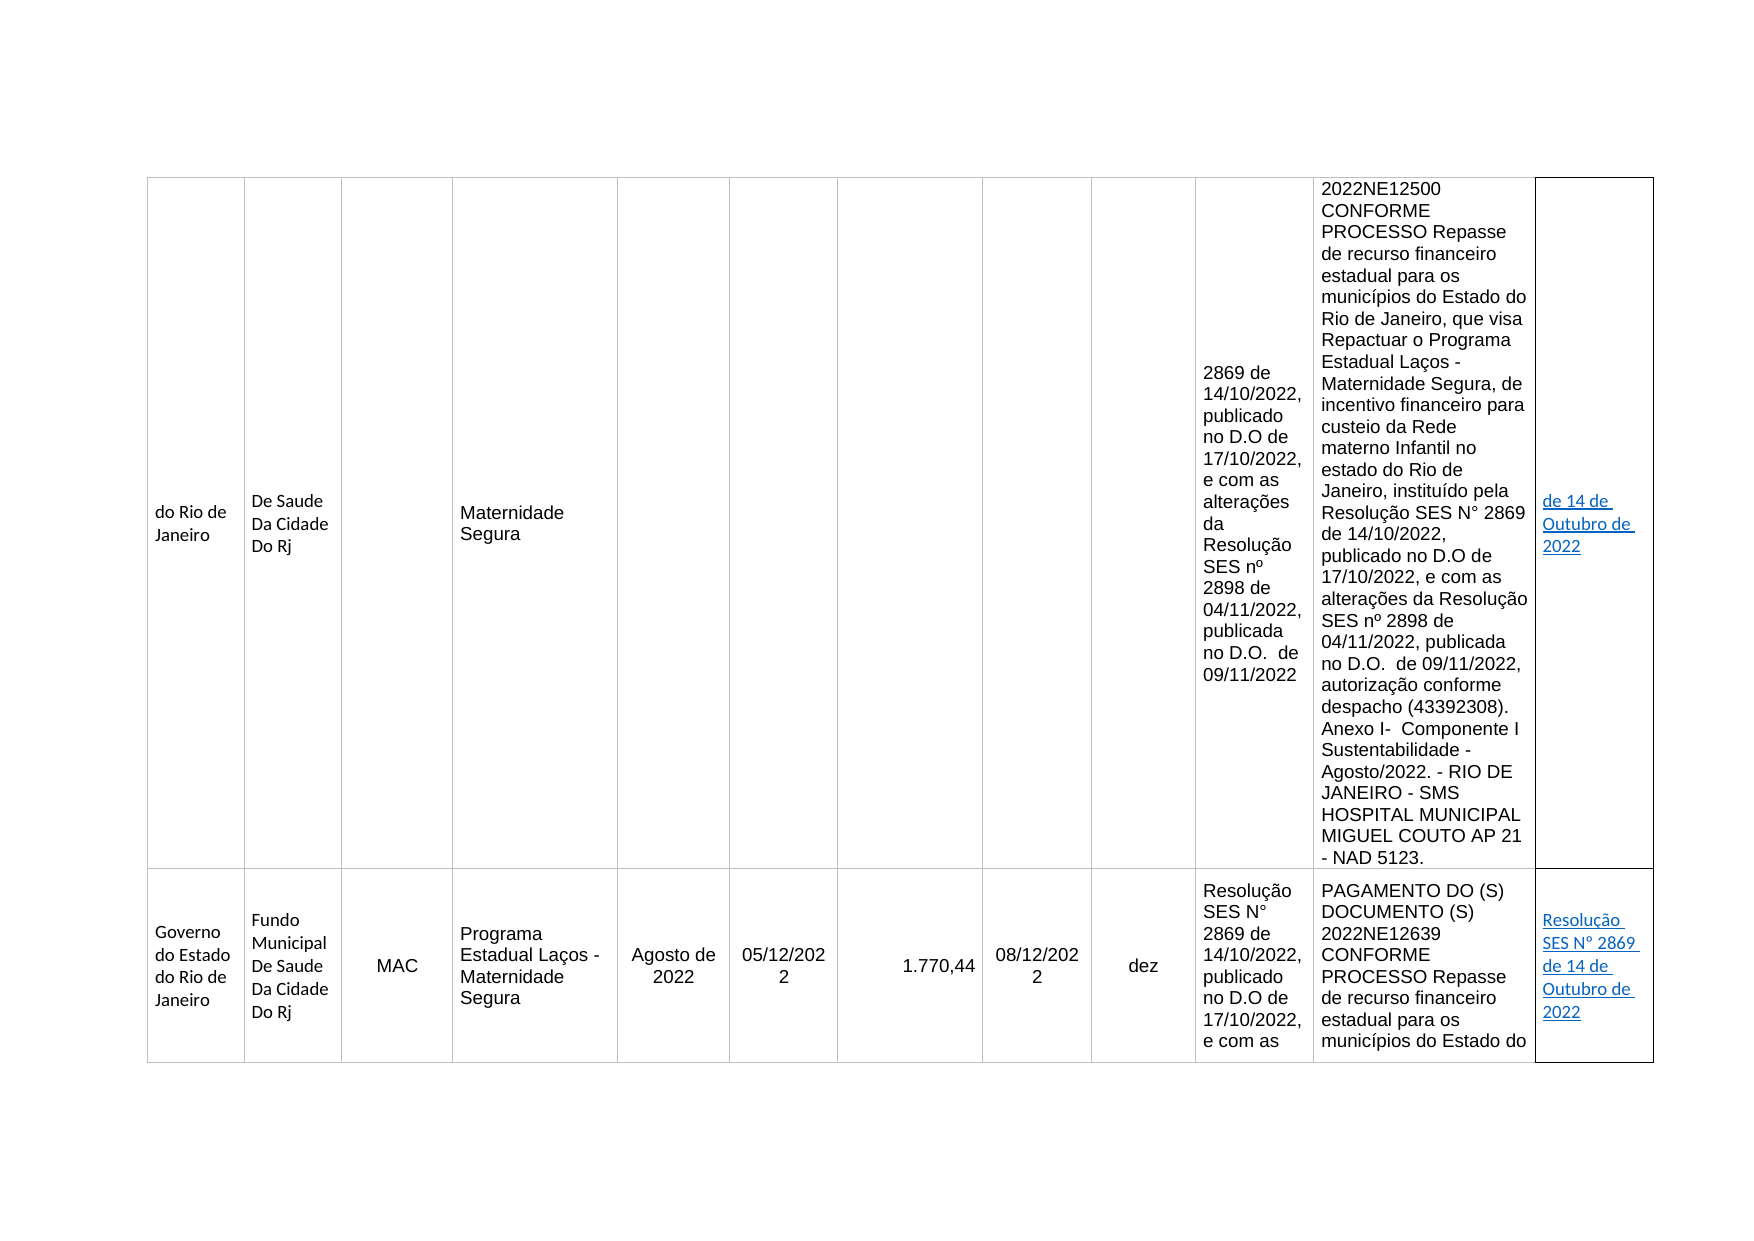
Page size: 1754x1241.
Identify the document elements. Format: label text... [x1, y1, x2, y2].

table_cell De Saude Da Cidade Do Rj [245, 178, 341, 868]
table_cell dez [1092, 869, 1195, 1062]
table_cell Programa Estadual Laços - Maternidade Segura [453, 869, 617, 1062]
table_cell Resolução SES Nº 2869 de 14 de Outubro de 2022 [1536, 869, 1653, 1062]
table_cell [730, 178, 837, 868]
table_cell [1092, 178, 1195, 868]
table_cell - Maternidade Segura [453, 178, 617, 868]
table_cell 1.770,44 [838, 869, 982, 1062]
table_cell Governo do Estado do Rio de Janeiro [148, 869, 244, 1062]
table_cell Fundo Municipal De Saude Da Cidade Do Rj [245, 869, 341, 1062]
table_cell 05/12/2022 [730, 869, 837, 1062]
table_cell 2869 de 14/10/2022, publicado no D.O de 17/10/2022, e com as alterações da Resolução SES nº 2898 de 04/11/2022, publicada no D.O. de 09/11/2022 [1196, 178, 1313, 868]
table_cell 2022NE12500 CONFORME PROCESSO Repasse de recurso financeiro estadual para os municípios do Estado do Rio de Janeiro, que visa Repactuar o Programa Estadual Laços - Maternidade Segura, de incentivo financeiro para custeio da Rede materno Infantil no estado do Rio de Janeiro, instituído pela Resolução SES N° 2869 de 14/10/2022, publicado no D.O de 17/10/2022, e com as alterações da Resolução SES nº 2898 de 04/11/2022, publicada no D.O. de 09/11/2022, autorização conforme despacho (43392308). Anexo I- Componente I Sustentabilidade - Agosto/2022. - RIO DE JANEIRO - SMS HOSPITAL MUNICIPAL MIGUEL COUTO AP 21 - NAD 5123. [1314, 178, 1535, 868]
table_cell Agosto de 2022 [618, 869, 729, 1062]
table_cell de 14 de Outubro de 2022 [1536, 178, 1653, 868]
table_cell [838, 178, 982, 868]
table_cell [618, 178, 729, 868]
table_cell 08/12/2022 [983, 869, 1091, 1062]
table_cell do Rio de Janeiro [148, 178, 244, 868]
table_cell MAC [342, 869, 452, 1062]
table_cell PAGAMENTO DO (S) DOCUMENTO (S) 2022NE12639 CONFORME PROCESSO Repasse de recurso financeiro estadual para os municípios do Estado do [1314, 869, 1535, 1062]
table_cell [342, 178, 452, 868]
table_cell Resolução SES N° 2869 de 14/10/2022, publicado no D.O de 17/10/2022, e com as [1196, 869, 1313, 1062]
table_cell [983, 178, 1091, 868]
